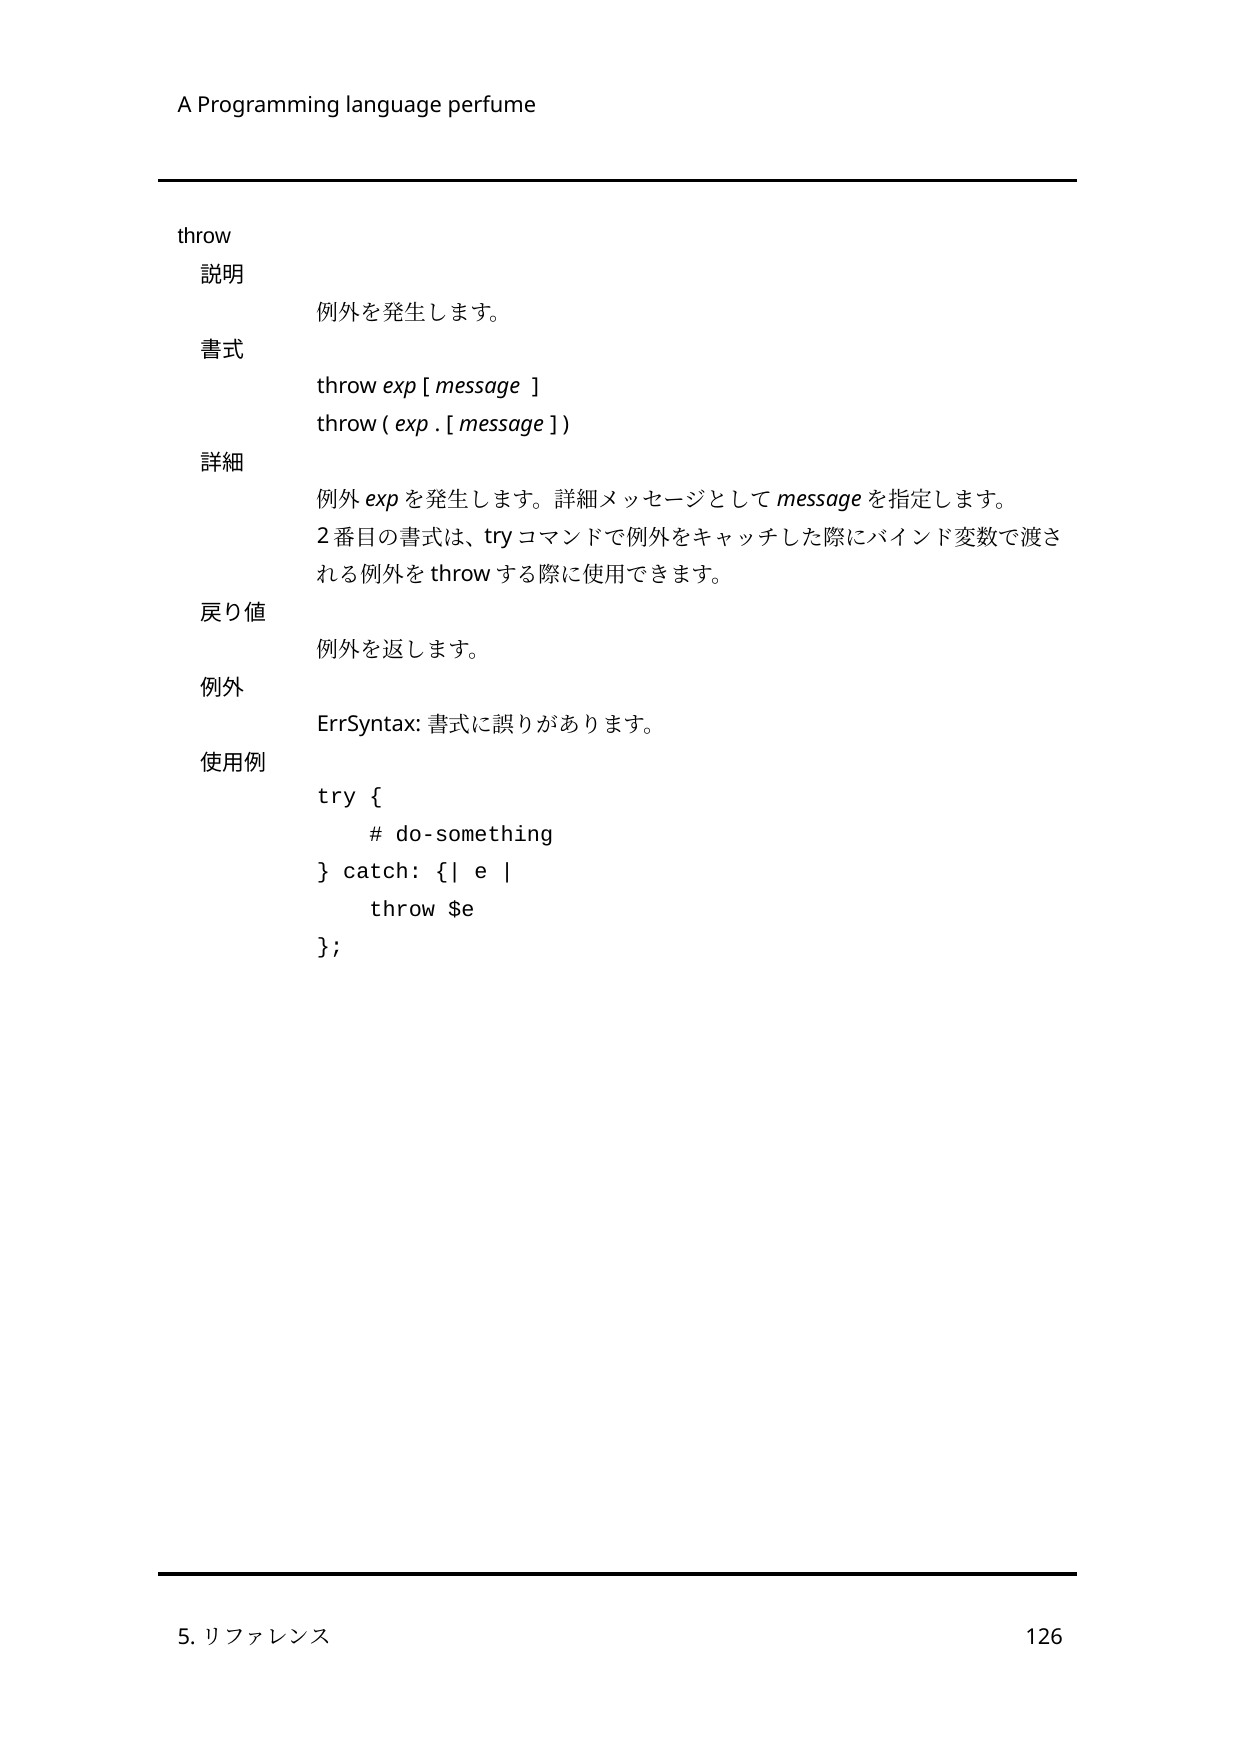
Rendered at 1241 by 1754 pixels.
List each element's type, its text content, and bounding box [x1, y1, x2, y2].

table_cell 例外を返します。 [317, 592, 1063, 667]
table_header 例外を発生します。 [317, 254, 1063, 329]
table_header 説明 [200, 254, 317, 329]
table_cell 書式 [200, 329, 317, 442]
table_cell 戻り値 [200, 592, 317, 667]
subtitle throw [177, 217, 1063, 254]
table_cell try { # do-something } catch: {| e | throw $e }; [317, 742, 1063, 967]
table_cell ErrSyntax: 書式に誤りがあります。 [317, 667, 1063, 742]
table_cell 例外expを発生します。詳細メッセージとしてmessageを指定します。 2番目の書式は、tryコマンドで例外をキャッチした際にバインド変数で渡される例外をthrowする際に使用できます。 [317, 442, 1063, 592]
table_cell 使用例 [200, 742, 317, 967]
table_cell throw exp [ message ] throw ( exp . [ message ] ) [317, 329, 1063, 442]
table_cell 詳細 [200, 442, 317, 592]
table_cell 例外 [200, 667, 317, 742]
